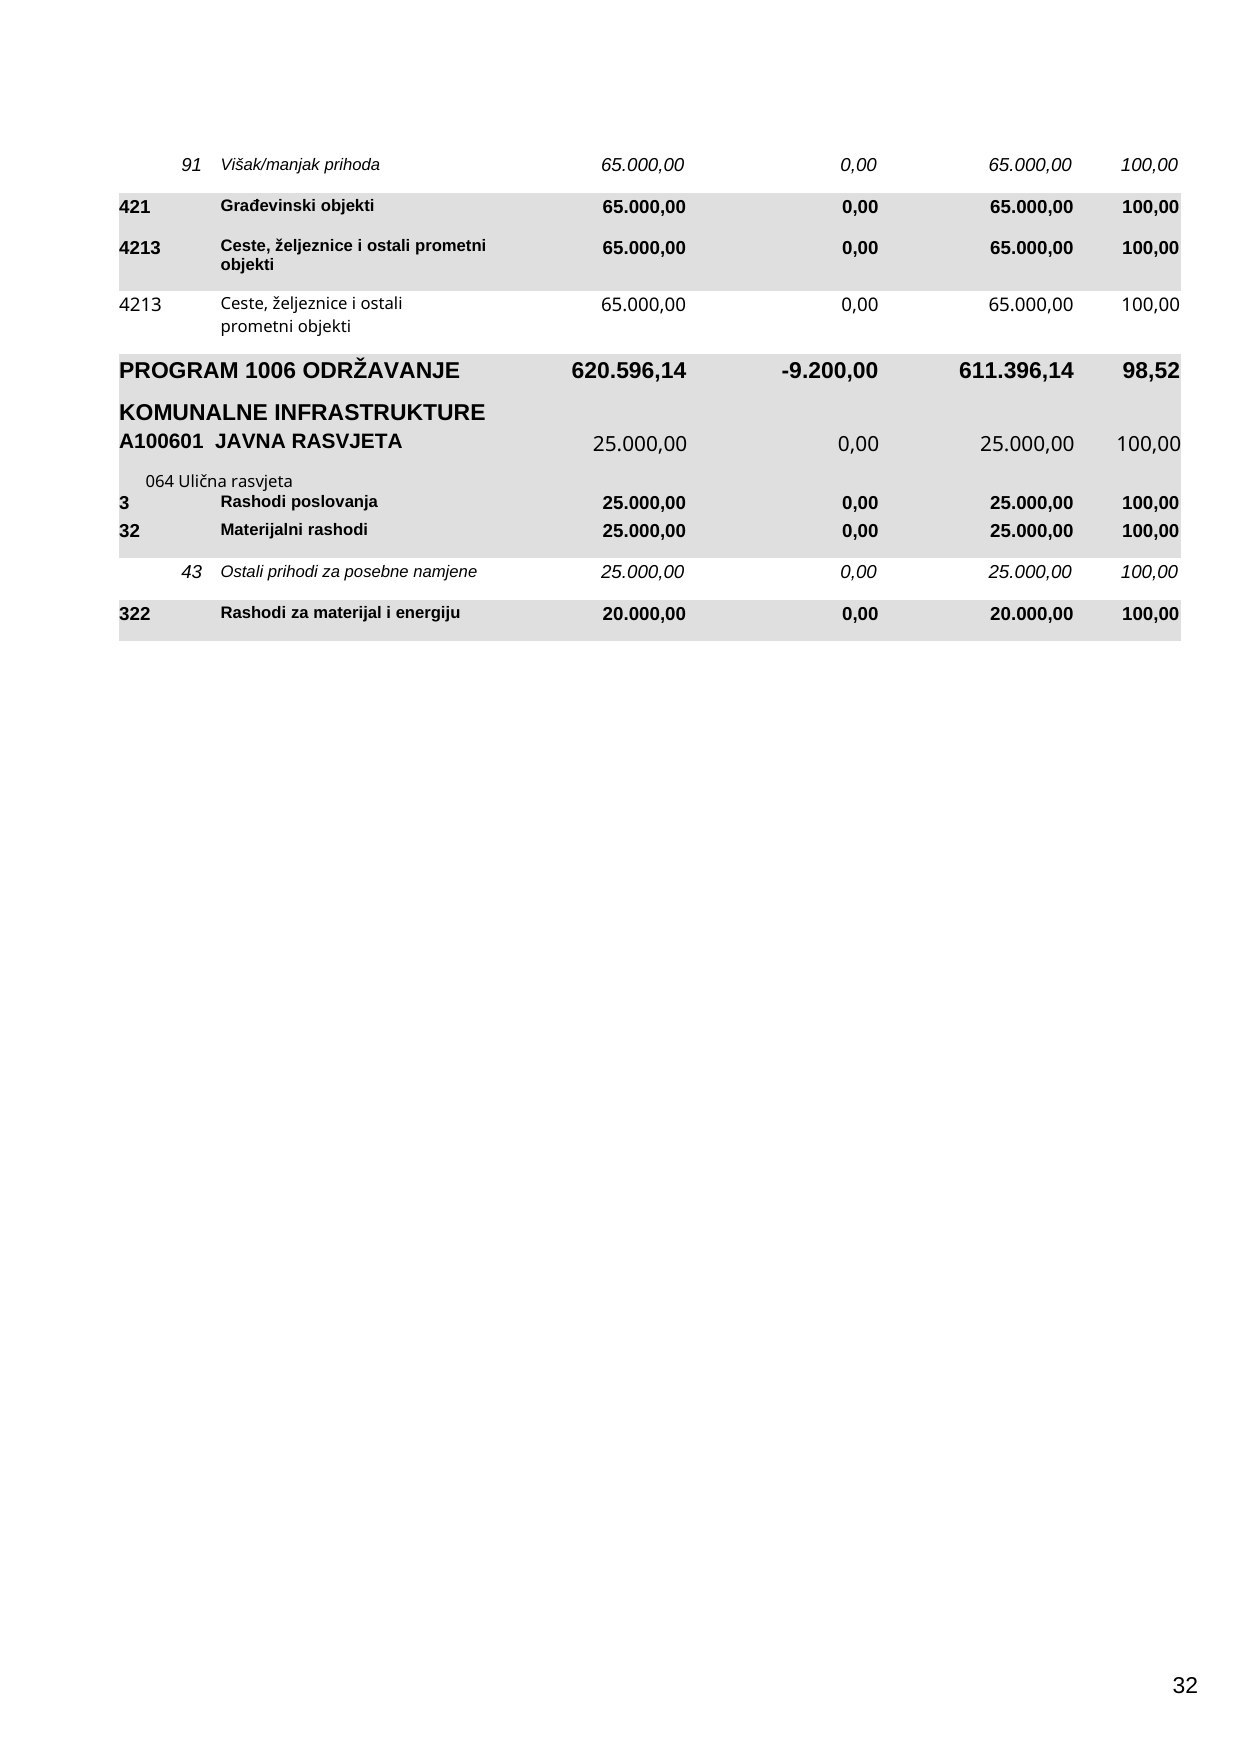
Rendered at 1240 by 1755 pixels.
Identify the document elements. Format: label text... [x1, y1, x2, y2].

table_cell 25.000,00 [919, 493, 1096, 517]
table_cell 65.000,00 [919, 234, 1096, 291]
table_cell 100,00 [1096, 291, 1181, 354]
table_cell Ceste, željeznice i ostali prometni objekti [209, 291, 534, 354]
table_cell [119, 153, 176, 192]
table_cell 20.000,00 [919, 600, 1096, 641]
table_cell 0,00 [734, 559, 919, 599]
table_cell 25.000,00 [919, 559, 1096, 599]
table_cell 3 [119, 493, 176, 517]
table_cell 65.000,00 [919, 153, 1096, 192]
table_cell [176, 193, 209, 234]
table_cell [176, 234, 209, 291]
table_cell [534, 400, 734, 428]
table_cell [176, 493, 209, 517]
table_cell 100,00 [1096, 428, 1181, 493]
table_cell 100,00 [1096, 600, 1181, 641]
table_cell KOMUNALNE INFRASTRUKTURE [119, 400, 534, 428]
table_cell Ostali prihodi za posebne namjene [209, 559, 534, 599]
table_cell 100,00 [1096, 559, 1181, 599]
table_cell 100,00 [1096, 153, 1181, 192]
table_cell 25.000,00 [534, 428, 734, 493]
table_cell 322 [119, 600, 176, 641]
table_cell PROGRAM 1006 ODRŽAVANJE [119, 354, 534, 400]
table_cell 4213 [119, 234, 176, 291]
table_cell Materijalni rashodi [209, 517, 534, 558]
table_cell 0,00 [734, 517, 919, 558]
table_cell 20.000,00 [534, 600, 734, 641]
table_cell Građevinski objekti [209, 193, 534, 234]
table_cell [1096, 400, 1181, 428]
table_cell 65.000,00 [534, 234, 734, 291]
table_cell 0,00 [734, 193, 919, 234]
table_cell 100,00 [1096, 193, 1181, 234]
table_cell 32 [119, 517, 176, 558]
table_cell Rashodi za materijal i energiju [209, 600, 534, 641]
table_cell [176, 517, 209, 558]
table_cell [176, 291, 209, 354]
table_cell 65.000,00 [534, 291, 734, 354]
table_cell A100601 JAVNA RASVJETA 064 Ulična rasvjeta [119, 428, 534, 493]
table_cell 25.000,00 [534, 517, 734, 558]
table_cell 0,00 [734, 291, 919, 354]
table_cell [734, 400, 919, 428]
table_cell 91 [176, 153, 209, 192]
table_cell Rashodi poslovanja [209, 493, 534, 517]
table_cell 100,00 [1096, 517, 1181, 558]
table_cell 4213 [119, 291, 176, 354]
table_cell 65.000,00 [534, 193, 734, 234]
table_cell 65.000,00 [919, 291, 1096, 354]
table_cell Ceste, željeznice i ostali prometni objekti [209, 234, 534, 291]
table_cell Višak/manjak prihoda [209, 153, 534, 192]
table_cell [176, 600, 209, 641]
table_cell 25.000,00 [919, 428, 1096, 493]
table_cell 43 [176, 559, 209, 599]
table_cell [919, 400, 1096, 428]
table_cell 620.596,14 [534, 354, 734, 400]
table_cell 25.000,00 [919, 517, 1096, 558]
table_cell 0,00 [734, 600, 919, 641]
table_cell 100,00 [1096, 493, 1181, 517]
table_cell -9.200,00 [734, 354, 919, 400]
table_cell 0,00 [734, 153, 919, 192]
table_cell 65.000,00 [919, 193, 1096, 234]
table_cell 25.000,00 [534, 493, 734, 517]
table_cell [119, 559, 176, 599]
table_cell 0,00 [734, 428, 919, 493]
table_cell 0,00 [734, 234, 919, 291]
table_cell 98,52 [1096, 354, 1181, 400]
table_cell 100,00 [1096, 234, 1181, 291]
table_cell 421 [119, 193, 176, 234]
table_cell 0,00 [734, 493, 919, 517]
table_cell 611.396,14 [919, 354, 1096, 400]
table_cell 25.000,00 [534, 559, 734, 599]
table_cell 65.000,00 [534, 153, 734, 192]
